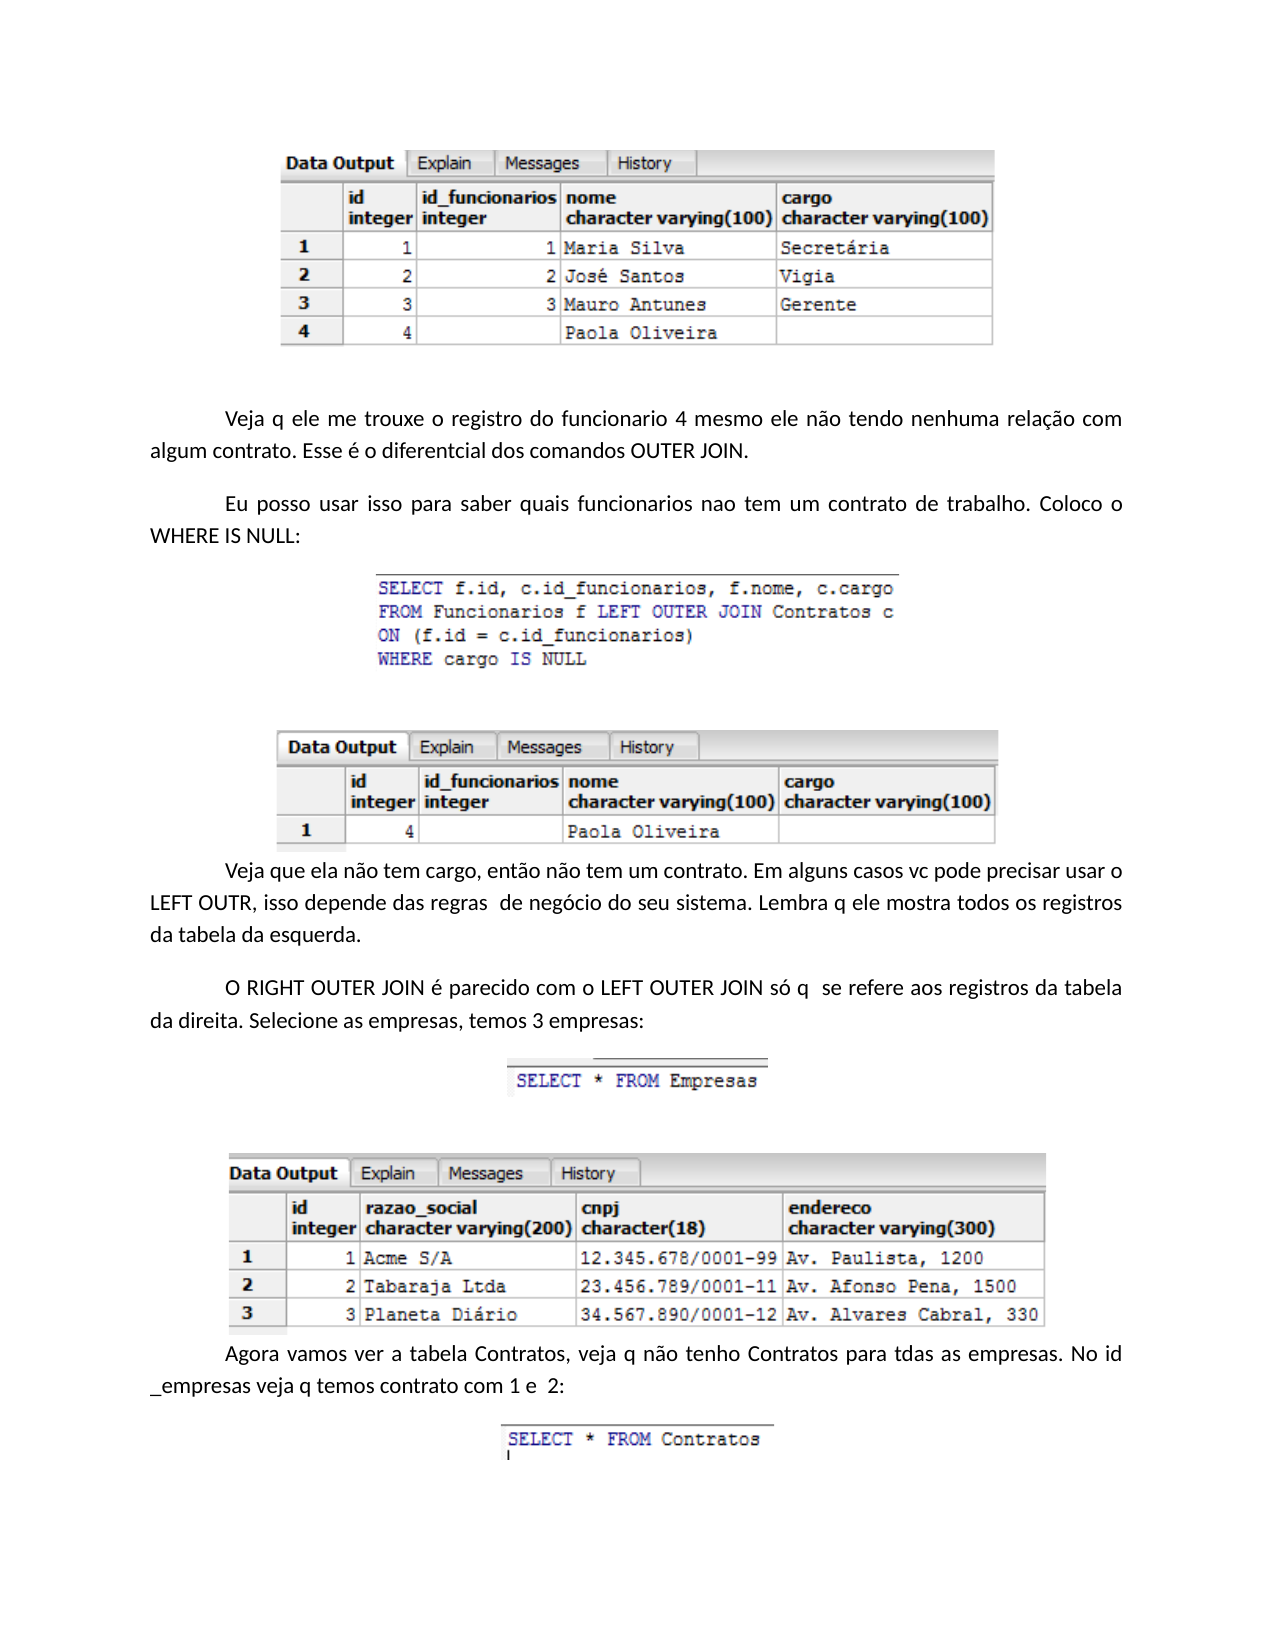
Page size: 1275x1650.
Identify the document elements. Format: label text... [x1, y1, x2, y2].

text Agora vamos ver a tabela Contratos, veja q não tenho Contratos para tdas as empresas. No id _empresas veja q temos contrato com 1 e 2: [150, 1335, 1125, 1399]
text Veja q ele me trouxe o registro do funcionario 4 mesmo ele não tendo nenhuma relação com algum contrato. Esse é o diferentcial dos comandos OUTER JOIN. [150, 404, 1125, 464]
picture [228, 1153, 1047, 1335]
text O RIGHT OUTER JOIN é parecido com o LEFT OUTER JOIN só q se refere aos registros da tabela da direita. Selecione as empresas, temos 3 empresas: [150, 973, 1125, 1034]
picture [276, 730, 999, 852]
picture [375, 574, 900, 673]
text Eu posso usar isso para saber quais funcionarios nao tem um contrato de trabalho. Coloco o WHERE IS NULL: [150, 489, 1125, 549]
picture [280, 150, 995, 347]
text Veja que ela não tem cargo, então não tem um contrato. Em alguns casos vc pode precisar usar o LEFT OUTR, isso depende das regras de negócio do seu sistema. Lembra q ele mostra todos os registros da tabela da esquerda. [150, 852, 1125, 948]
picture [500, 1424, 775, 1460]
picture [507, 1058, 768, 1097]
